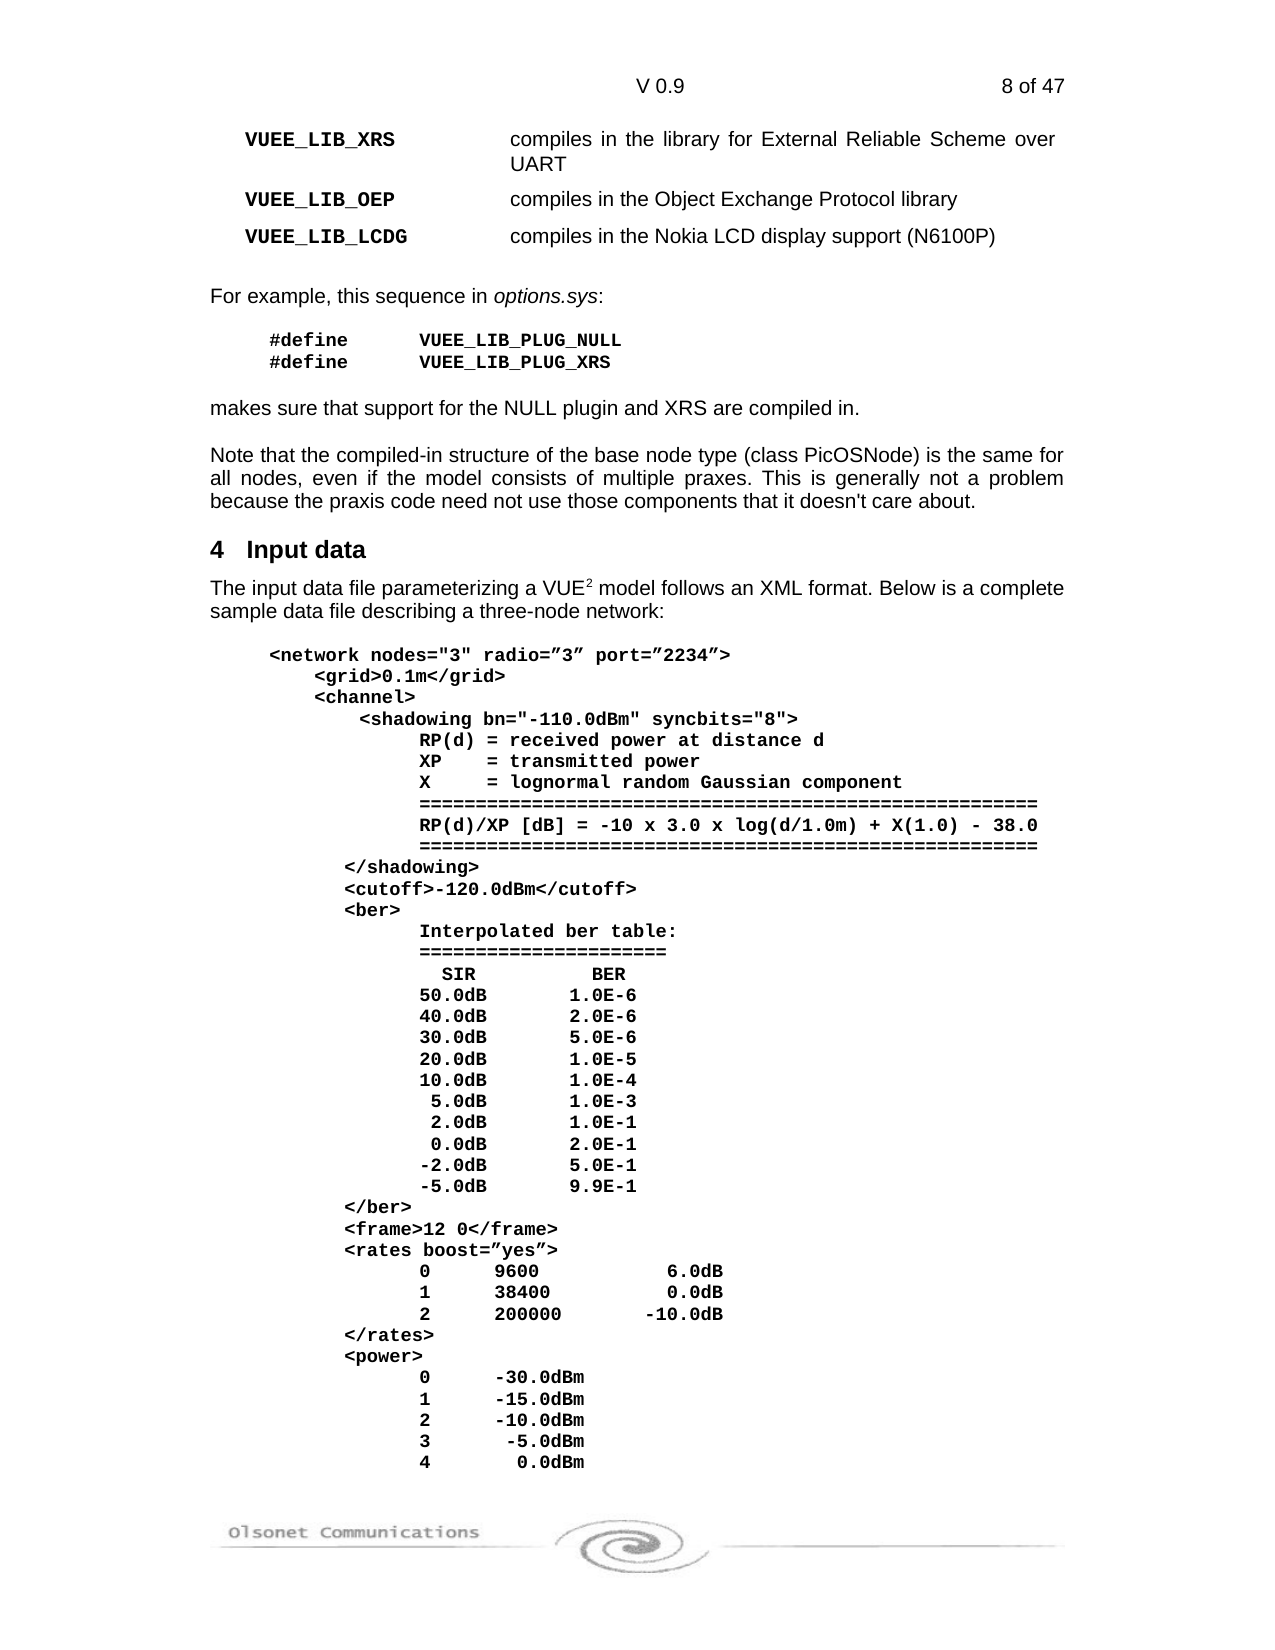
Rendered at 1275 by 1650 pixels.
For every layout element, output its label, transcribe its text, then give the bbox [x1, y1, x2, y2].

text X = lognormal random Gaussian component [269, 773, 1065, 794]
text 3 -5.0dBm [269, 1432, 1065, 1453]
text -5.0dB 9.9E-1 [269, 1177, 1065, 1198]
text #define VUEE_LIB_PLUG_NULL [269, 331, 1065, 352]
text 10.0dB 1.0E-4 [269, 1071, 1065, 1092]
text 1 -15.0dBm [269, 1389, 1065, 1411]
text -2.0dB 5.0E-1 [269, 1156, 1065, 1177]
text <network nodes="3" radio=”3” port=”2234”> [269, 646, 1065, 667]
text Note that the compiled-in structure of the base node type (class PicOSNode) is the same for all nodes, even if the model consists of multiple praxes. This is generally not a problem because the praxis code need not use those components that it doesn't care about. [210, 443, 1065, 513]
text <channel> [269, 688, 1065, 709]
text VUEE_LIB_LCDG compiles in the Nokia LCD display support (N6100P) [210, 225, 1065, 250]
text The input data file parameterizing a VUE2 model follows an XML format. Below is a complete sample data file describing a three-node network: [210, 576, 1065, 622]
text 50.0dB 1.0E-6 [269, 986, 1065, 1007]
text 40.0dB 2.0E-6 [269, 1007, 1065, 1028]
text <rates boost=”yes”> [269, 1241, 1065, 1262]
text ======================================================= [269, 794, 1065, 816]
text 2.0dB 1.0E-1 [269, 1113, 1065, 1134]
text <cutoff>-120.0dBm</cutoff> [269, 879, 1065, 901]
text <power> [269, 1347, 1065, 1368]
text 0 9600 6.0dB [269, 1262, 1065, 1283]
text 2 -10.0dBm [269, 1411, 1065, 1432]
text VUEE_LIB_OEP compiles in the Object Exchange Protocol library [210, 188, 1065, 213]
text <shadowing bn="-110.0dBm" syncbits="8"> [269, 709, 1065, 731]
text RP(d)/XP [dB] = -10 x 3.0 x log(d/1.0m) + X(1.0) - 38.0 [269, 816, 1065, 837]
text <grid>0.1m</grid> [269, 667, 1065, 688]
subtitle Input data [210, 536, 1065, 564]
text For example, this sequence in options.sys: [210, 285, 1065, 308]
text ====================== [269, 943, 1065, 964]
text XP = transmitted power [269, 752, 1065, 773]
text 20.0dB 1.0E-5 [269, 1049, 1065, 1071]
text 1 38400 0.0dB [269, 1283, 1065, 1304]
text SIR BER [269, 964, 1065, 986]
text 30.0dB 5.0E-6 [269, 1028, 1065, 1049]
text </ber> [269, 1198, 1065, 1219]
text 0 -30.0dBm [269, 1368, 1065, 1389]
text makes sure that support for the NULL plugin and XRS are compiled in. [210, 397, 1065, 420]
text 2 200000 -10.0dB [269, 1304, 1065, 1326]
text </shadowing> [269, 858, 1065, 879]
text 4 0.0dBm [269, 1453, 1065, 1474]
text RP(d) = received power at distance d [269, 731, 1065, 752]
text Interpolated ber table: [269, 922, 1065, 943]
picture [210, 1504, 1065, 1596]
text ======================================================= [269, 837, 1065, 858]
text 0.0dB 2.0E-1 [269, 1134, 1065, 1156]
text </rates> [269, 1326, 1065, 1347]
text <frame>12 0</frame> [269, 1219, 1065, 1241]
text VUEE_LIB_XRS compiles in the library for External Reliable Scheme over UART [210, 128, 1065, 176]
text #define VUEE_LIB_PLUG_XRS [269, 352, 1065, 374]
text 5.0dB 1.0E-3 [269, 1092, 1065, 1113]
text <ber> [269, 901, 1065, 922]
